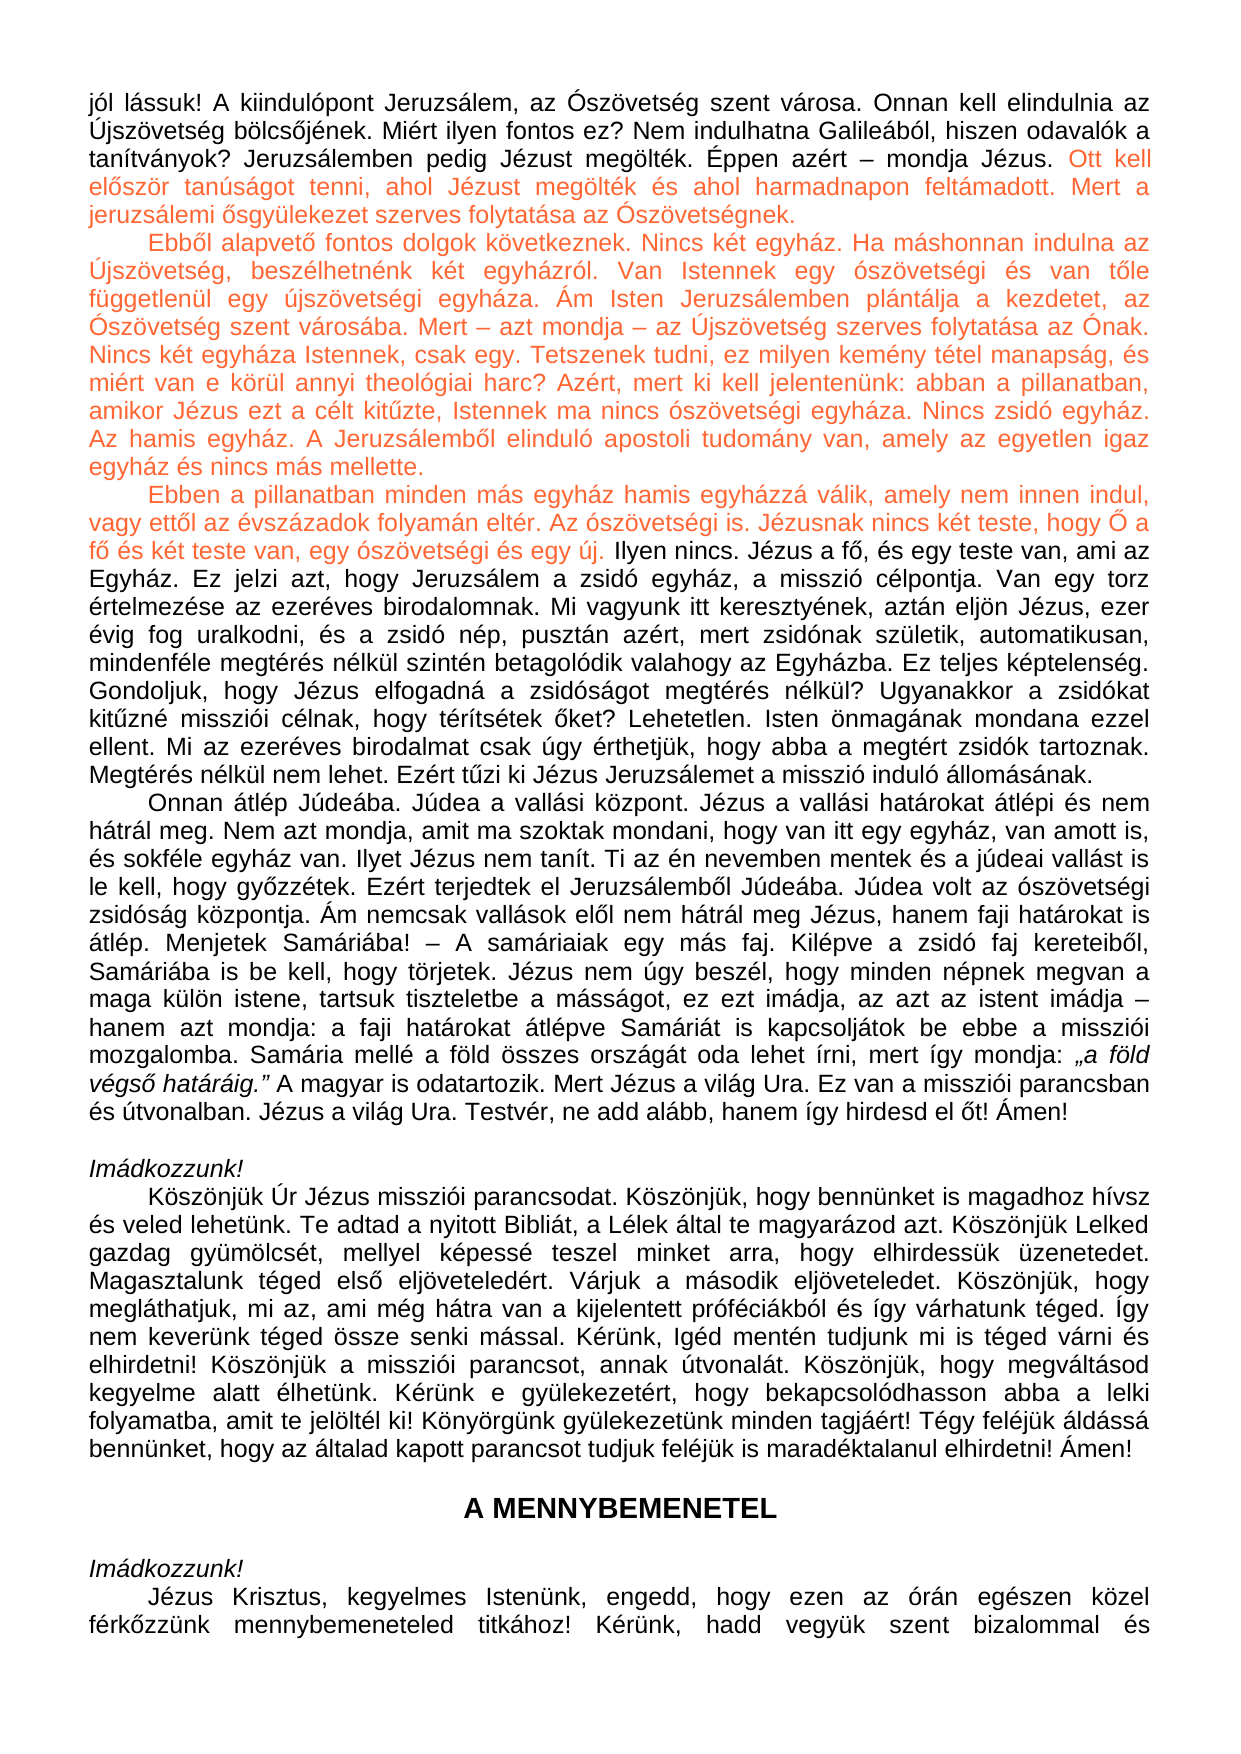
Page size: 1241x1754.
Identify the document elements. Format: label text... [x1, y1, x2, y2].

text Imádkozzunk! [88, 1155, 1152, 1183]
text Imádkozzunk! [88, 1555, 1152, 1583]
text Onnan átlép Júdeába. Júdea a vallási központ. Jézus a vallási határokat átlépi és nem hátrál meg. Nem azt mondja, amit ma szoktak mondani, hogy van itt egy egyház, van amott is, és sokféle egyház van. Ilyet Jézus nem tanít. Ti az én nevemben mentek és a júdeai vallást is le kell, hogy győzzétek. Ezért terjedtek el Jeruzsálemből Júdeába. Júdea volt az ószövetségi zsidóság központja. Ám nemcsak vallások elől nem hátrál meg Jézus, hanem faji határokat is átlép. Menjetek Samáriába! – A samáriaiak egy más faj. Kilépve a zsidó faj kereteiből, Samáriába is be kell, hogy törjetek. Jézus nem úgy beszél, hogy minden népnek megvan a maga külön istene, tartsuk tiszteletbe a másságot, ez ezt imádja, az azt az istent imádja – hanem azt mondja: a faji határokat átlépve Samáriát is kapcsoljátok be ebbe a missziói mozgalomba. Samária mellé a föld összes országát oda lehet írni, mert így mondja: „a föld végső határáig.” A magyar is odatartozik. Mert Jézus a világ Ura. Ez van a missziói parancsban és útvonalban. Jézus a világ Ura. Testvér, ne add alább, hanem így hirdesd el őt! Ámen! [88, 789, 1152, 1125]
text Ebben a pillanatban minden más egyház hamis egyházzá válik, amely nem innen indul, vagy ettől az évszázadok folyamán eltér. Az ószövetségi is. Jézusnak nincs két teste, hogy Ő a fő és két teste van, egy ószövetségi és egy új. Ilyen nincs. Jézus a fő, és egy teste van, ami az Egyház. Ez jelzi azt, hogy Jeruzsálem a zsidó egyház, a misszió célpontja. Van egy torz értelmezése az ezeréves birodalomnak. Mi vagyunk itt keresztyének, aztán eljön Jézus, ezer évig fog uralkodni, és a zsidó nép, pusztán azért, mert zsidónak születik, automatikusan, mindenféle megtérés nélkül szintén betagolódik valahogy az Egyházba. Ez teljes képtelenség. Gondoljuk, hogy Jézus elfogadná a zsidóságot megtérés nélkül? Ugyanakkor a zsidókat kitűzné missziói célnak, hogy térítsétek őket? Lehetetlen. Isten önmagának mondana ezzel ellent. Mi az ezeréves birodalmat csak úgy érthetjük, hogy abba a megtért zsidók tartoznak. Megtérés nélkül nem lehet. Ezért tűzi ki Jézus Jeruzsálemet a misszió induló állomásának. [88, 481, 1152, 789]
text Köszönjük Úr Jézus missziói parancsodat. Köszönjük, hogy bennünket is magadhoz hívsz és veled lehetünk. Te adtad a nyitott Bibliát, a Lélek által te magyarázod azt. Köszönjük Lelked gazdag gyümölcsét, mellyel képessé teszel minket arra, hogy elhirdessük üzenetedet. Magasztalunk téged első eljöveteledért. Várjuk a második eljöveteledet. Köszönjük, hogy megláthatjuk, mi az, ami még hátra van a kijelentett próféciákból és így várhatunk téged. Így nem keverünk téged össze senki mással. Kérünk, Igéd mentén tudjunk mi is téged várni és elhirdetni! Köszönjük a missziói parancsot, annak útvonalát. Köszönjük, hogy megváltásod kegyelme alatt élhetünk. Kérünk e gyülekezetért, hogy bekapcsolódhasson abba a lelki folyamatba, amit te jelöltél ki! Könyörgünk gyülekezetünk minden tagjáért! Tégy feléjük áldássá bennünket, hogy az általad kapott parancsot tudjuk feléjük is maradéktalanul elhirdetni! Ámen! [88, 1183, 1152, 1463]
text Jézus Krisztus, kegyelmes Istenünk, engedd, hogy ezen az órán egészen közel férkőzzünk mennybemeneteled titkához! Kérünk, hadd vegyük szent bizalommal és [88, 1583, 1152, 1639]
text Ebből alapvető fontos dolgok következnek. Nincs két egyház. Ha máshonnan indulna az Újszövetség, beszélhetnénk két egyházról. Van Istennek egy ószövetségi és van tőle függetlenül egy újszövetségi egyháza. Ám Isten Jeruzsálemben plántálja a kezdetet, az Ószövetség szent városába. Mert – azt mondja – az Újszövetség szerves folytatása az Ónak. Nincs két egyháza Istennek, csak egy. Tetszenek tudni, ez milyen kemény tétel manapság, és miért van e körül annyi theológiai harc? Azért, mert ki kell jelentenünk: abban a pillanatban, amikor Jézus ezt a célt kitűzte, Istennek ma nincs ószövetségi egyháza. Nincs zsidó egyház. Az hamis egyház. A Jeruzsálemből elinduló apostoli tudomány van, amely az egyetlen igaz egyház és nincs más mellette. [88, 229, 1152, 481]
text A MENNYBEMENETEL [88, 1492, 1152, 1525]
text jól lássuk! A kiindulópont Jeruzsálem, az Ószövetség szent városa. Onnan kell elindulnia az Újszövetség bölcsőjének. Miért ilyen fontos ez? Nem indulhatna Galileából, hiszen odavalók a tanítványok? Jeruzsálemben pedig Jézust megölték. Éppen azért – mondja Jézus. Ott kell először tanúságot tenni, ahol Jézust megölték és ahol harmadnapon feltámadott. Mert a jeruzsálemi ősgyülekezet szerves folytatása az Ószövetségnek. [88, 88, 1152, 229]
